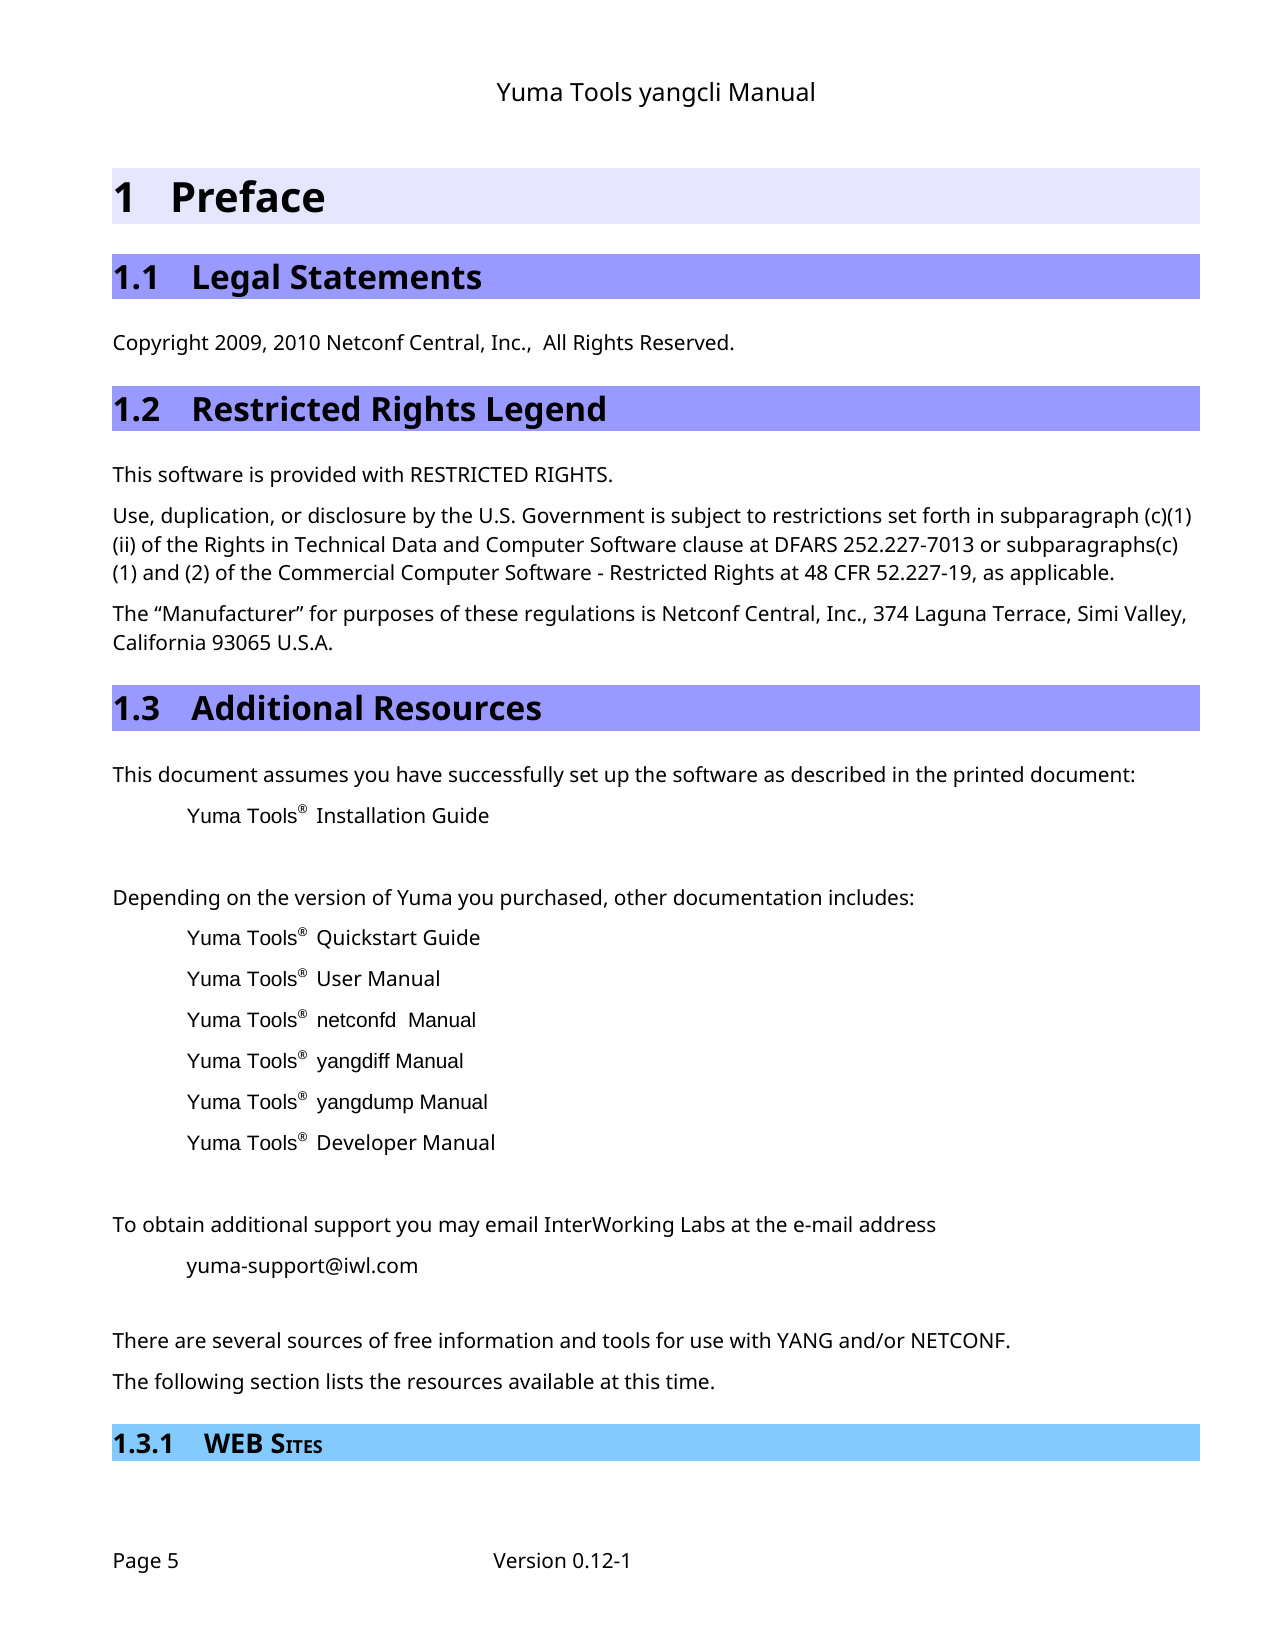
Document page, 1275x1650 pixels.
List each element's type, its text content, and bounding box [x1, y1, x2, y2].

text The following section lists the resources available at this time. [112, 1367, 1200, 1395]
text The “Manufacturer” for purposes of these regulations is Netconf Central, Inc., 374 Laguna Terrace, Simi Valley, California 93065 U.S.A. [112, 599, 1200, 656]
text Yuma Tools® netconfd Manual [112, 1005, 1200, 1034]
subtitle Legal Statements [112, 254, 1200, 299]
text Yuma Tools® Developer Manual [112, 1128, 1200, 1157]
text This software is provided with RESTRICTED RIGHTS. [112, 460, 1200, 489]
text Use, duplication, or disclosure by the U.S. Government is subject to restrictions set forth in subparagraph (c)(1)(ii) of the Rights in Technical Data and Computer Software clause at DFARS 252.227-7013 or subparagraphs(c)(1) and (2) of the Commercial Computer Software - Restricted Rights at 48 CFR 52.227-19, as applicable. [112, 501, 1200, 587]
subtitle Preface [112, 168, 1200, 224]
text Yuma Tools® yangdump Manual [112, 1087, 1200, 1116]
text To obtain additional support you may email InterWorking Labs at the e-mail address [112, 1210, 1200, 1238]
subtitle Additional Resources [112, 685, 1200, 731]
text Yuma Tools® Installation Guide [112, 801, 1200, 829]
text This document assumes you have successfully set up the software as described in the printed document: [112, 760, 1200, 788]
text Copyright 2009, 2010 Netconf Central, Inc., All Rights Reserved. [112, 328, 1200, 357]
text yuma-support@iwl.com [112, 1251, 1200, 1279]
subtitle WEB Sites [112, 1424, 1200, 1461]
text Yuma Tools® User Manual [112, 964, 1200, 993]
text Yuma Tools® Quickstart Guide [112, 923, 1200, 952]
text There are several sources of free information and tools for use with YANG and/or NETCONF. [112, 1326, 1200, 1354]
subtitle Restricted Rights Legend [112, 386, 1200, 431]
text Depending on the version of Yuma you purchased, other documentation includes: [112, 883, 1200, 911]
text Yuma Tools® yangdiff Manual [112, 1046, 1200, 1075]
